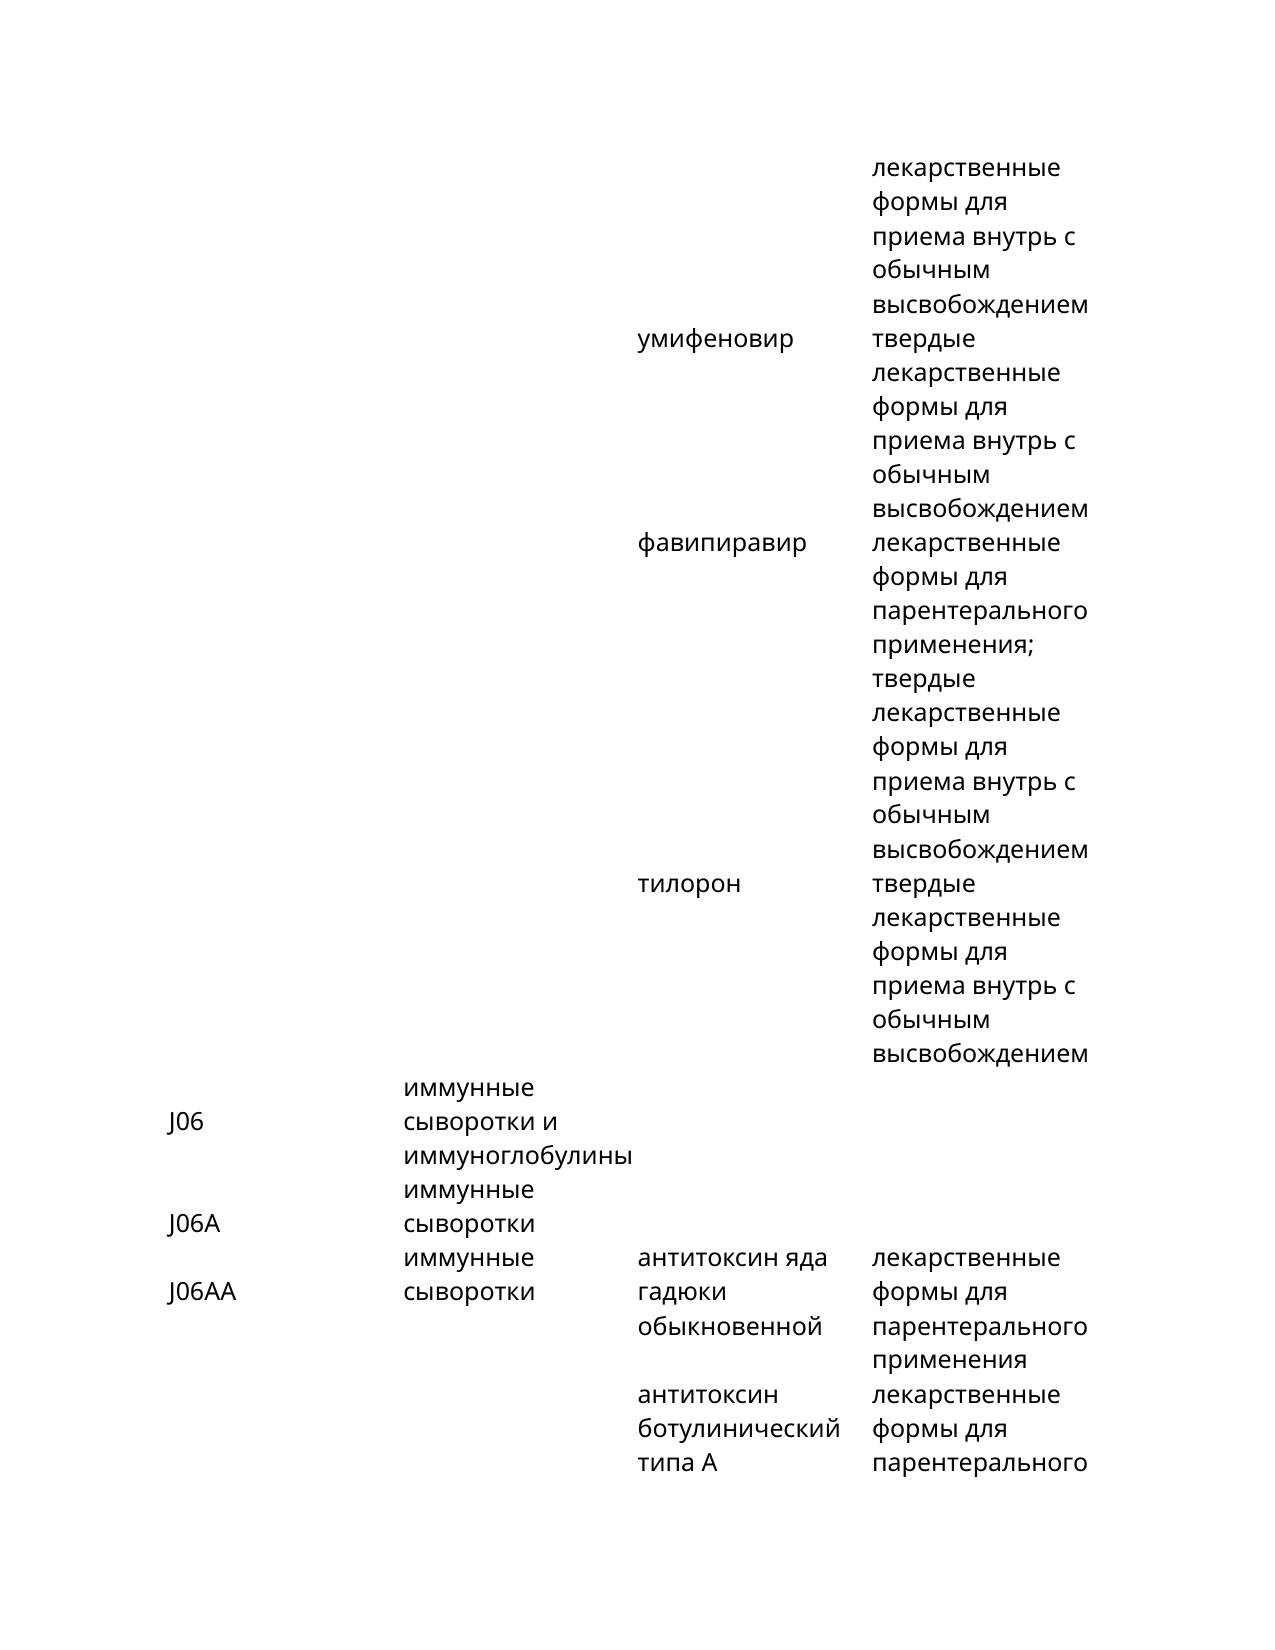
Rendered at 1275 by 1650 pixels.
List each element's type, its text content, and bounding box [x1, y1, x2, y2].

table_cell J06AA [169, 1240, 403, 1478]
table_cell [638, 1172, 872, 1240]
table_cell [403, 150, 637, 1070]
table_cell лекарственные формы для парентерального применения [872, 1240, 1106, 1376]
table_cell [638, 1070, 872, 1172]
table_cell тилорон [638, 865, 872, 1070]
table_cell фавипиравир [638, 525, 872, 865]
table_cell [638, 150, 872, 320]
table_cell антитоксин яда гадюки обыкновенной [638, 1240, 872, 1376]
table_cell [169, 150, 403, 1070]
table_cell антитоксин ботулинический типа А [638, 1376, 872, 1478]
table_cell лекарственные формы для парентерального применения; твердые лекарственные формы для приема внутрь с обычным высвобождением [872, 525, 1106, 865]
table_cell твердые лекарственные формы для приема внутрь с обычным высвобождением [872, 320, 1106, 525]
table_cell иммунные сыворотки и иммуноглобулины [403, 1070, 637, 1172]
table_cell иммунные сыворотки [403, 1172, 637, 1240]
table_cell J06A [169, 1172, 403, 1240]
table_cell [872, 1070, 1106, 1172]
table_cell J06 [169, 1070, 403, 1172]
table_cell иммунные сыворотки [403, 1240, 637, 1478]
table_cell умифеновир [638, 320, 872, 525]
table_cell лекарственные формы для парентерального [872, 1376, 1106, 1478]
table_cell лекарственные формы для приема внутрь с обычным высвобождением [872, 150, 1106, 320]
table_cell [872, 1172, 1106, 1240]
table_cell твердые лекарственные формы для приема внутрь с обычным высвобождением [872, 865, 1106, 1070]
